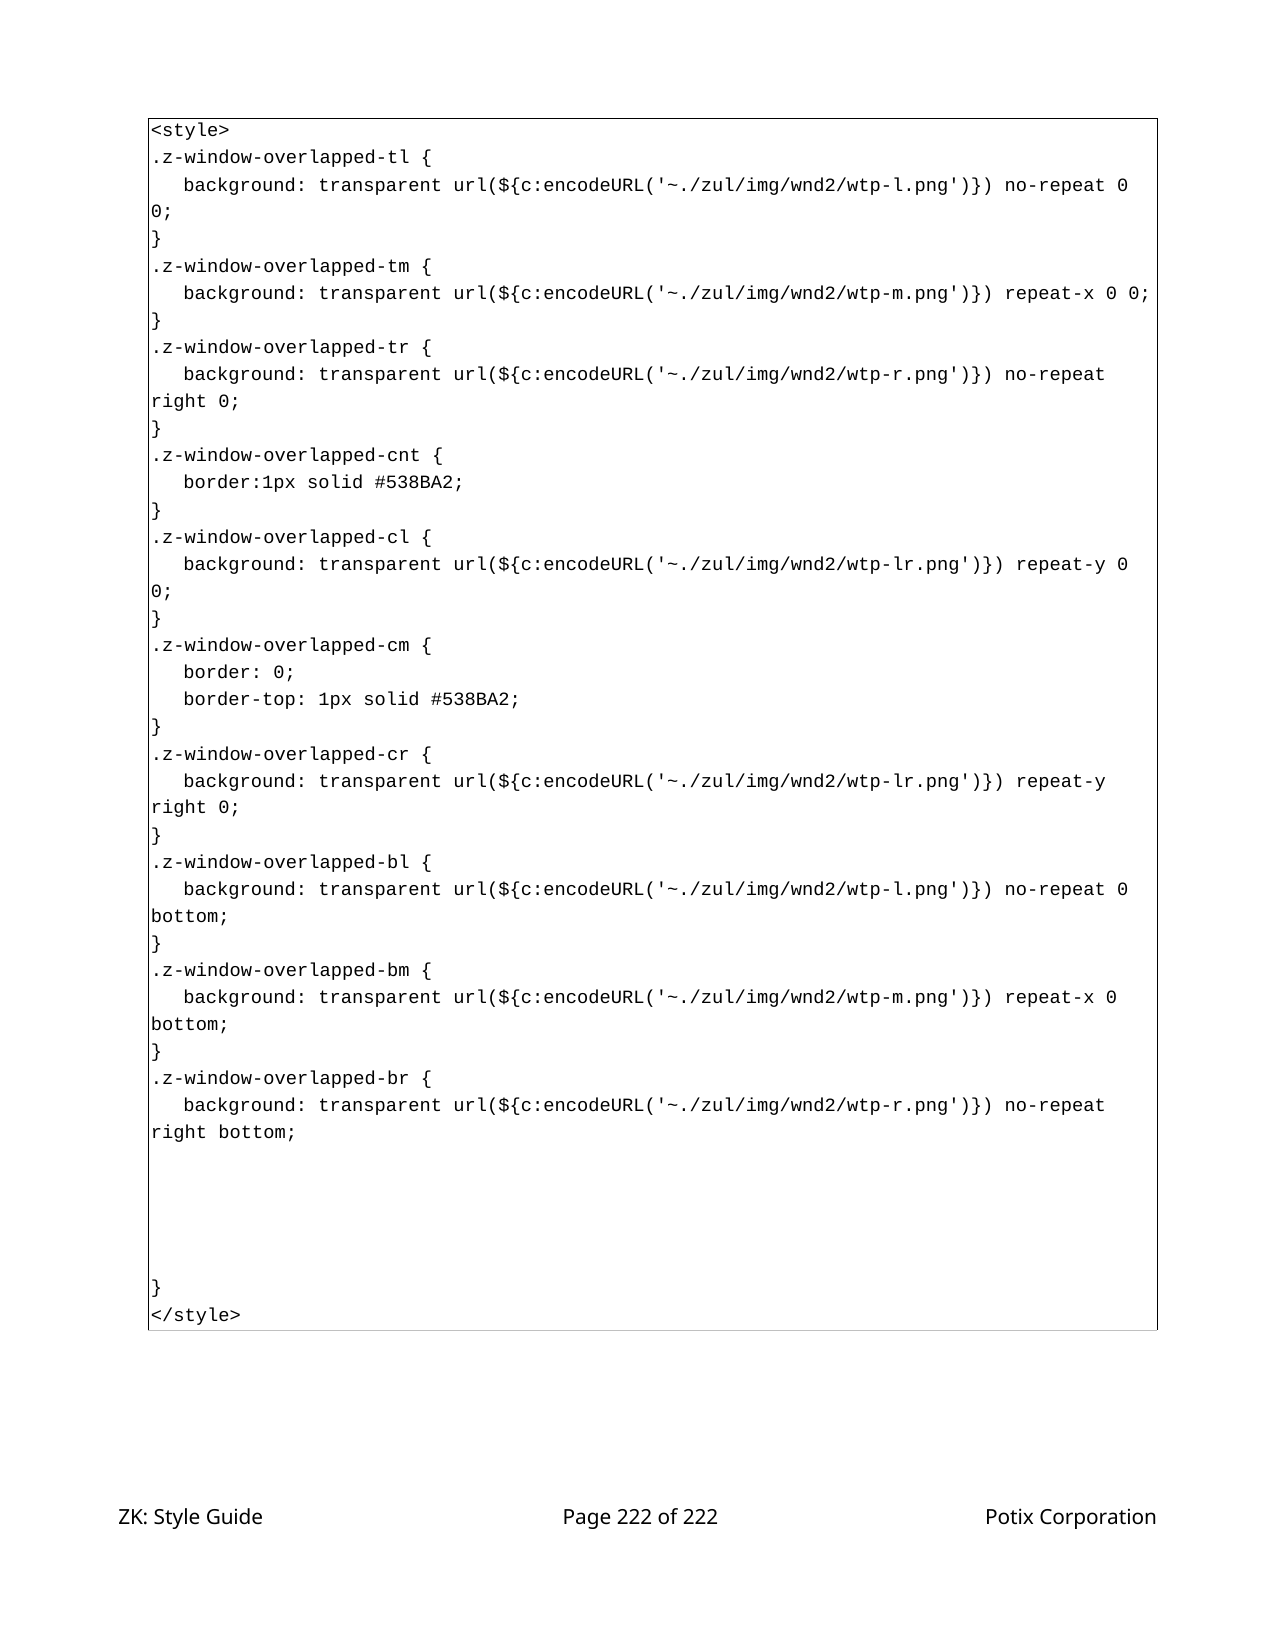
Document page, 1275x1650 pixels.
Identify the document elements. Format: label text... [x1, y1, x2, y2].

text .z-window-overlapped-tl { [149, 145, 1157, 169]
text </style> [149, 1303, 1157, 1330]
text .z-window-overlapped-cr { [149, 742, 1157, 766]
text } [149, 822, 1157, 847]
text .z-window-overlapped-tm { [149, 253, 1157, 278]
text border: 0; [149, 660, 1157, 684]
text } [149, 714, 1157, 739]
text .z-window-overlapped-cl { [149, 525, 1157, 549]
text } [149, 497, 1157, 522]
text .z-window-overlapped-cnt { [149, 443, 1157, 467]
text } [149, 1147, 1157, 1300]
text background: transparent url(${c:encodeURL('~./zul/img/wnd2/wtp-m.png')}) repeat-x 0 0; [149, 281, 1157, 305]
text .z-window-overlapped-bl { [149, 850, 1157, 874]
text } [149, 931, 1157, 955]
text } [149, 606, 1157, 630]
text border-top: 1px solid #538BA2; [149, 687, 1157, 711]
text border:1px solid #538BA2; [149, 470, 1157, 494]
text } [149, 1039, 1157, 1063]
text } [149, 416, 1157, 440]
text background: transparent url(${c:encodeURL('~./zul/img/wnd2/wtp-l.png')}) no-repeat 0 0; [149, 172, 1157, 223]
text .z-window-overlapped-bm { [149, 958, 1157, 982]
text <style> [149, 119, 1157, 142]
text background: transparent url(${c:encodeURL('~./zul/img/wnd2/wtp-r.png')}) no-repeat right 0; [149, 362, 1157, 413]
text } [149, 308, 1157, 332]
text background: transparent url(${c:encodeURL('~./zul/img/wnd2/wtp-r.png')}) no-repeat right bottom; [149, 1093, 1157, 1144]
text } [149, 226, 1157, 251]
text background: transparent url(${c:encodeURL('~./zul/img/wnd2/wtp-lr.png')}) repeat-y 0 0; [149, 552, 1157, 603]
text .z-window-overlapped-br { [149, 1066, 1157, 1090]
text background: transparent url(${c:encodeURL('~./zul/img/wnd2/wtp-m.png')}) repeat-x 0 bottom; [149, 985, 1157, 1036]
text background: transparent url(${c:encodeURL('~./zul/img/wnd2/wtp-l.png')}) no-repeat 0 bottom; [149, 877, 1157, 928]
text .z-window-overlapped-tr { [149, 335, 1157, 359]
text background: transparent url(${c:encodeURL('~./zul/img/wnd2/wtp-lr.png')}) repeat-y right 0; [149, 769, 1157, 819]
text .z-window-overlapped-cm { [149, 633, 1157, 657]
